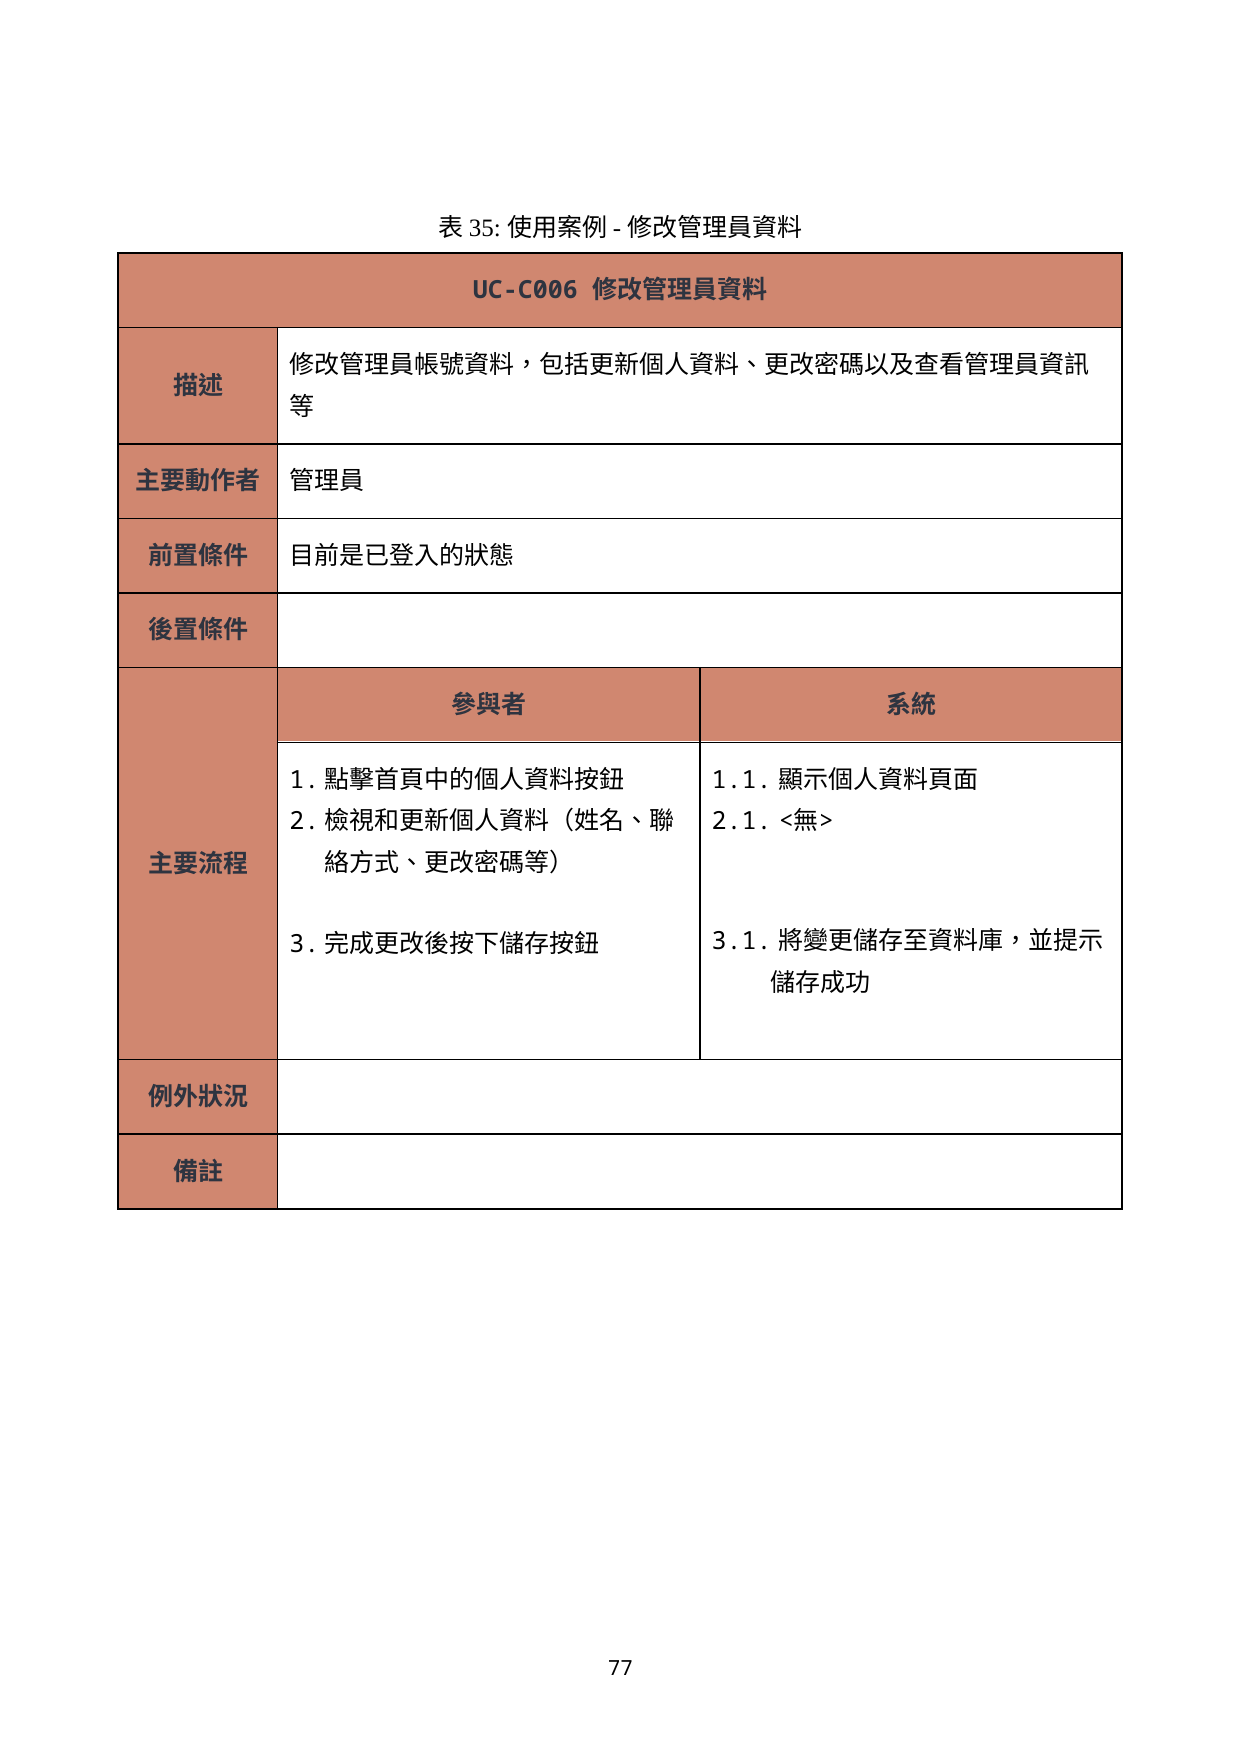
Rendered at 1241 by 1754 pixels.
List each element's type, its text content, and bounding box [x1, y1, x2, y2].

table_cell 目前是已登入的狀態 [278, 519, 1121, 592]
table_cell 參與者 [278, 668, 699, 741]
table_cell [278, 594, 1121, 667]
table_cell 主要動作者 [119, 445, 277, 518]
table_header UC-C006 修改管理員資料 [119, 254, 1121, 327]
table_cell 前置條件 [119, 519, 277, 592]
table_cell 後置條件 [119, 594, 277, 667]
table_cell [278, 1060, 1121, 1133]
table_cell 管理員 [278, 445, 1121, 518]
table_cell 備註 [119, 1135, 277, 1208]
table_cell 修改管理員帳號資料，包括更新個人資料、更改密碼以及查看管理員資訊等 [278, 328, 1121, 443]
table_cell 描述 [119, 328, 277, 443]
table_cell 例外狀況 [119, 1060, 277, 1133]
text 表 35: 使用案例 - 修改管理員資料 [118, 207, 1122, 243]
table_cell 主要流程 [119, 668, 277, 1059]
table_cell 顯示個人資料頁面 <無> 將變更儲存至資料庫，並提示儲存成功 [701, 743, 1121, 1059]
table_cell [278, 1135, 1121, 1208]
table_cell 點擊首頁中的個人資料按鈕 檢視和更新個人資料（姓名、聯絡方式、更改密碼等） 完成更改後按下儲存按鈕 [278, 743, 699, 1059]
table_cell 系統 [701, 668, 1121, 741]
